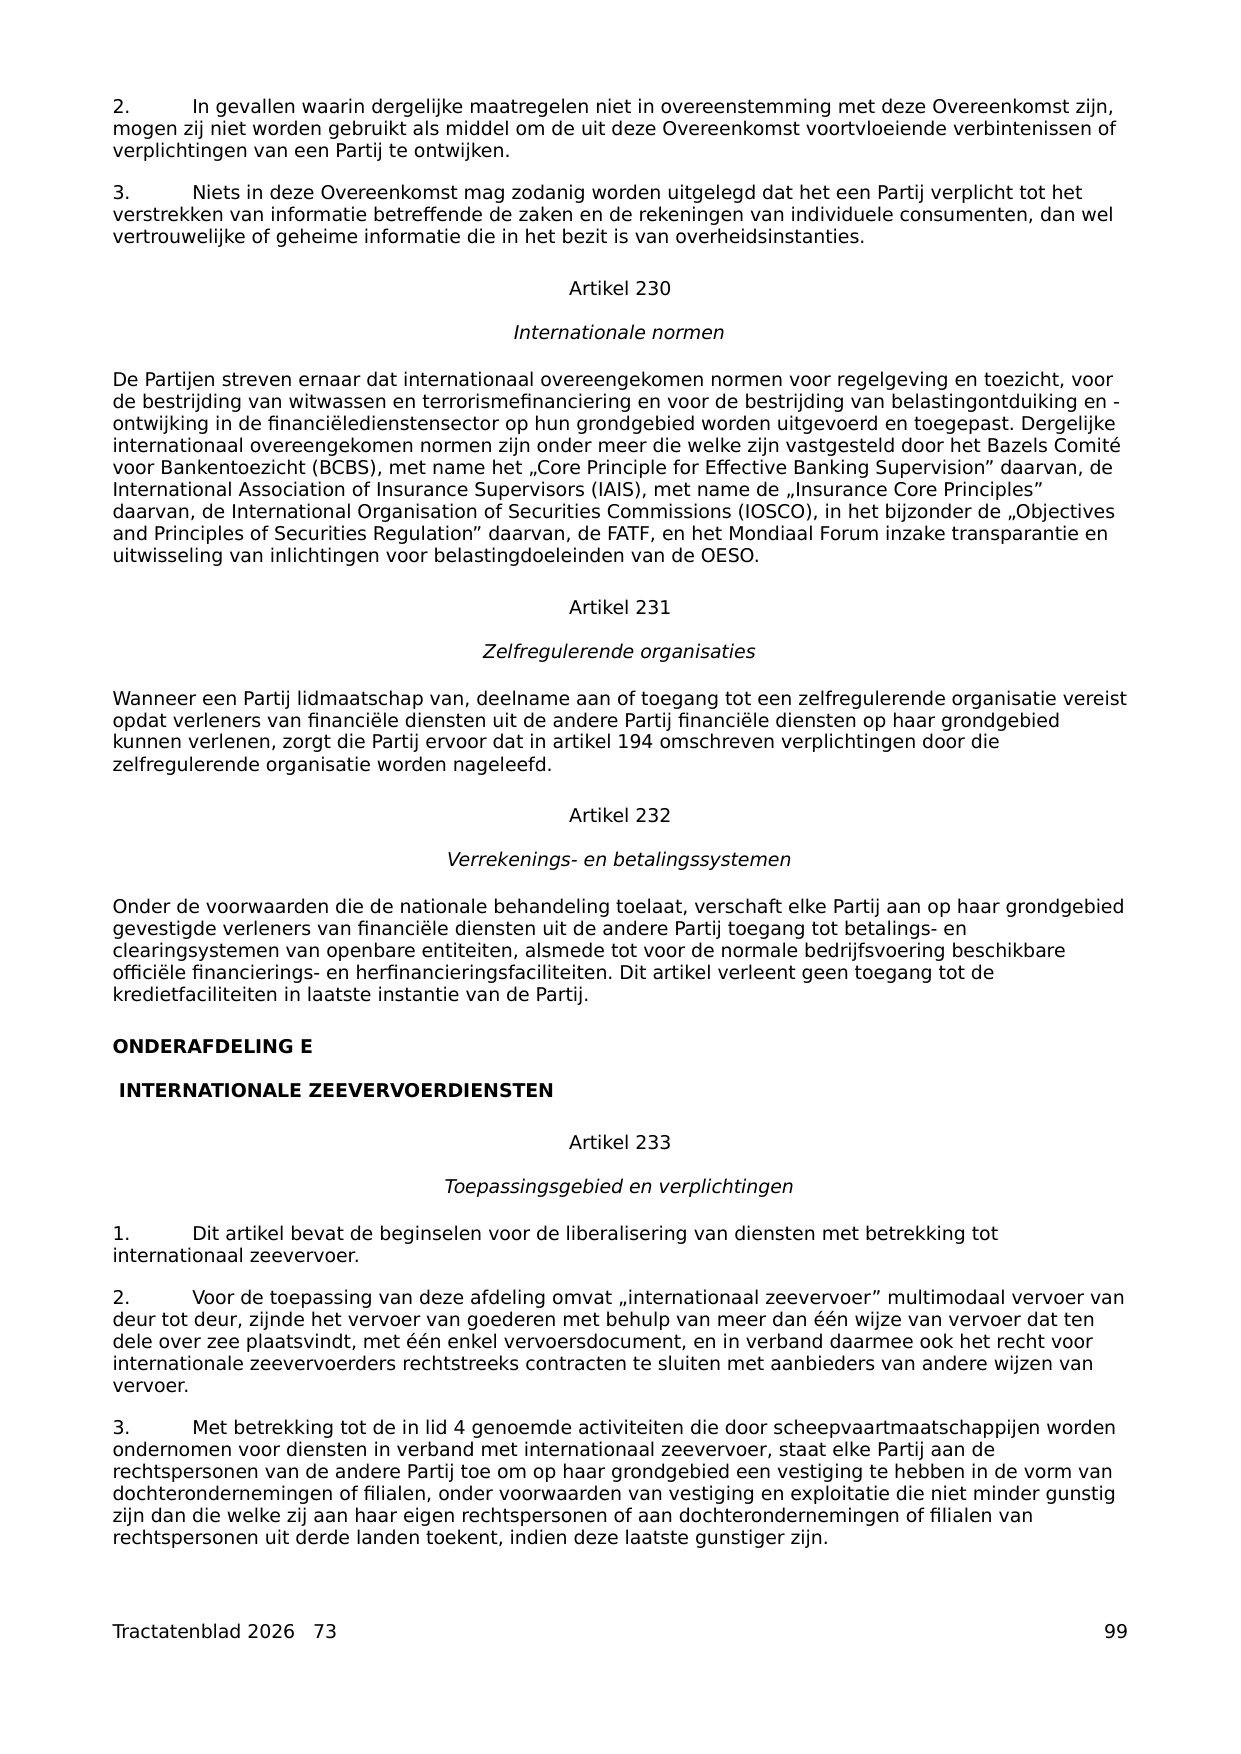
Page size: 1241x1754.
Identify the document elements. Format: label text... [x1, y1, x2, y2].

text 2. In gevallen waarin dergelijke maatregelen niet in overeenstemming met deze Overeenkomst zijn, mogen zij niet worden gebruikt als middel om de uit deze Overeenkomst voortvloeiende verbintenissen of verplichtingen van een Partij te ontwijken. [112, 96, 1128, 162]
text Onder de voorwaarden die de nationale behandeling toelaat, verschaft elke Partij aan op haar grondgebied gevestigde verleners van financiële diensten uit de andere Partij toegang tot betalings- en clearingsystemen van openbare entiteiten, alsmede tot voor de normale bedrijfsvoering beschikbare officiële financierings- en herfinancieringsfaciliteiten. Dit artikel verleent geen toegang tot de kredietfaciliteiten in laatste instantie van de Partij. [112, 896, 1128, 1006]
text Wanneer een Partij lidmaatschap van, deelname aan of toegang tot een zelfregulerende organisatie vereist opdat verleners van financiële diensten uit de andere Partij financiële diensten op haar grondgebied kunnen verlenen, zorgt die Partij ervoor dat in artikel 194 omschreven verplichtingen door die zelfregulerende organisatie worden nageleefd. [112, 687, 1128, 775]
subtitle Artikel 233 Toepassingsgebied en verplichtingen [112, 1132, 1128, 1198]
text 2. Voor de toepassing van deze afdeling omvat „internationaal zeevervoer” multimodaal vervoer van deur tot deur, zijnde het vervoer van goederen met behulp van meer dan één wijze van vervoer dat ten dele over zee plaatsvindt, met één enkel vervoersdocument, en in verband daarmee ook het recht voor internationale zeevervoerders rechtstreeks contracten te sluiten met aanbieders van andere wijzen van vervoer. [112, 1287, 1128, 1397]
text De Partijen streven ernaar dat internationaal overeengekomen normen voor regelgeving en toezicht, voor de bestrijding van witwassen en terrorismefinanciering en voor de bestrijding van belastingontduiking en -ontwijking in de financiëledienstensector op hun grondgebied worden uitgevoerd en toegepast. Dergelijke internationaal overeengekomen normen zijn onder meer die welke zijn vastgesteld door het Bazels Comité voor Bankentoezicht (BCBS), met name het „Core Principle for Effective Banking Supervision” daarvan, de International Association of Insurance Supervisors (IAIS), met name de „Insurance Core Principles” daarvan, de International Organisation of Securities Commissions (IOSCO), in het bijzonder de „Objectives and Principles of Securities Regulation” daarvan, de FATF, en het Mondiaal Forum inzake transparantie en uitwisseling van inlichtingen voor belastingdoeleinden van de OESO. [112, 369, 1128, 567]
subtitle Artikel 231 Zelfregulerende organisaties [112, 597, 1128, 662]
text 1. Dit artikel bevat de beginselen voor de liberalisering van diensten met betrekking tot internationaal zeevervoer. [112, 1223, 1128, 1267]
subtitle ONDERAFDELING E INTERNATIONALE ZEEVERVOERDIENSTEN [112, 1036, 1128, 1102]
subtitle Artikel 232 Verrekenings- en betalingssystemen [112, 805, 1128, 871]
text 3. Niets in deze Overeenkomst mag zodanig worden uitgelegd dat het een Partij verplicht tot het verstrekken van informatie betreffende de zaken en de rekeningen van individuele consumenten, dan wel vertrouwelijke of geheime informatie die in het bezit is van overheidsinstanties. [112, 182, 1128, 248]
subtitle Artikel 230 Internationale normen [112, 278, 1128, 344]
text 3. Met betrekking tot de in lid 4 genoemde activiteiten die door scheepvaartmaatschappijen worden ondernomen voor diensten in verband met internationaal zeevervoer, staat elke Partij aan de rechtspersonen van de andere Partij toe om op haar grondgebied een vestiging te hebben in de vorm van dochterondernemingen of filialen, onder voorwaarden van vestiging en exploitatie die niet minder gunstig zijn dan die welke zij aan haar eigen rechtspersonen of aan dochterondernemingen of filialen van rechtspersonen uit derde landen toekent, indien deze laatste gunstiger zijn. [112, 1417, 1128, 1549]
